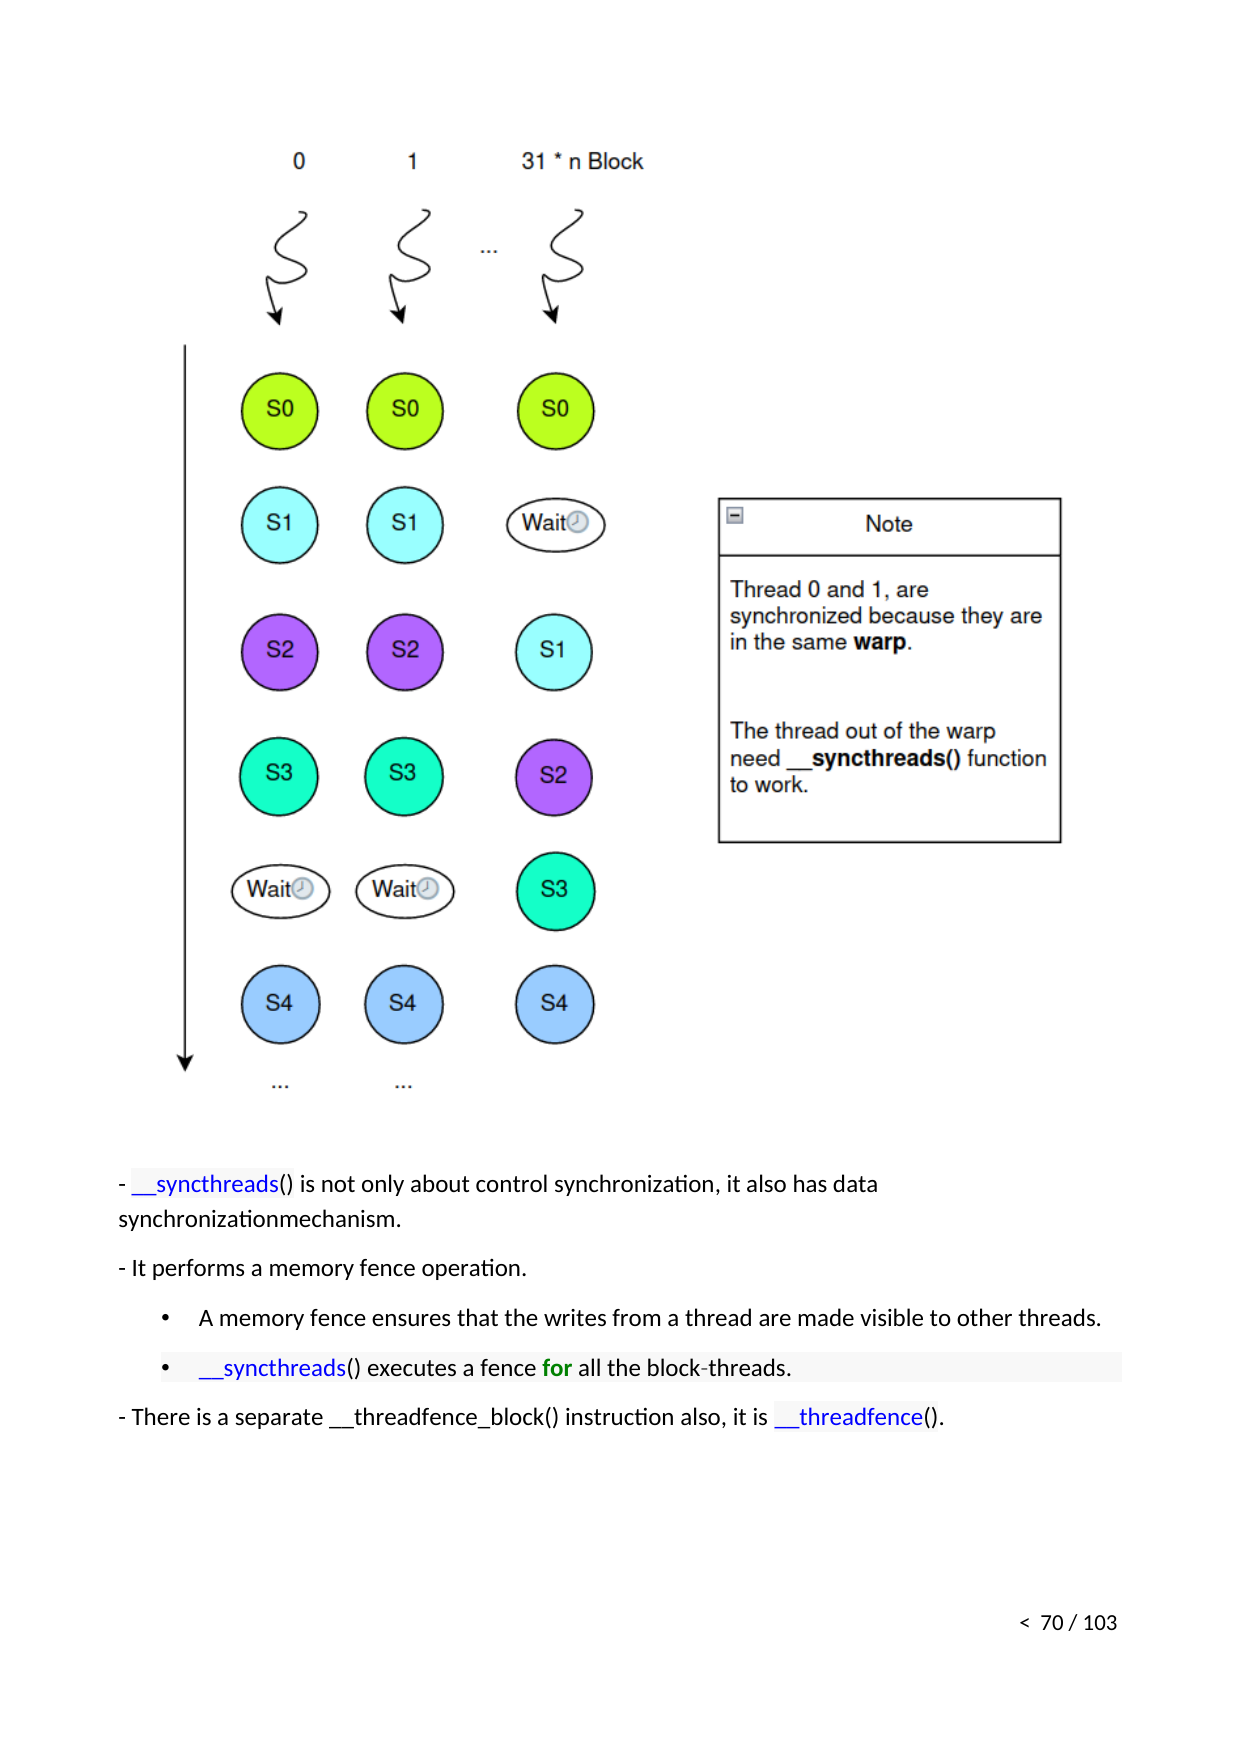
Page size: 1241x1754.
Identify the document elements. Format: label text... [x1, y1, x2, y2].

list A memory fence ensures that the writes from a thread are made visible to other threads. [161, 1302, 1122, 1333]
list __syncthreads() executes a fence for all the block-threads. [161, 1352, 1122, 1382]
text - It performs a memory fence operation. [118, 1253, 1122, 1283]
text - __syncthreads() is not only about control synchronization, it also has data synchronizationmechanism. [118, 1168, 1122, 1233]
text - There is a separate __threadfence_block() instruction also, it is __threadfence(). [118, 1401, 1122, 1432]
picture [156, 147, 1085, 1100]
